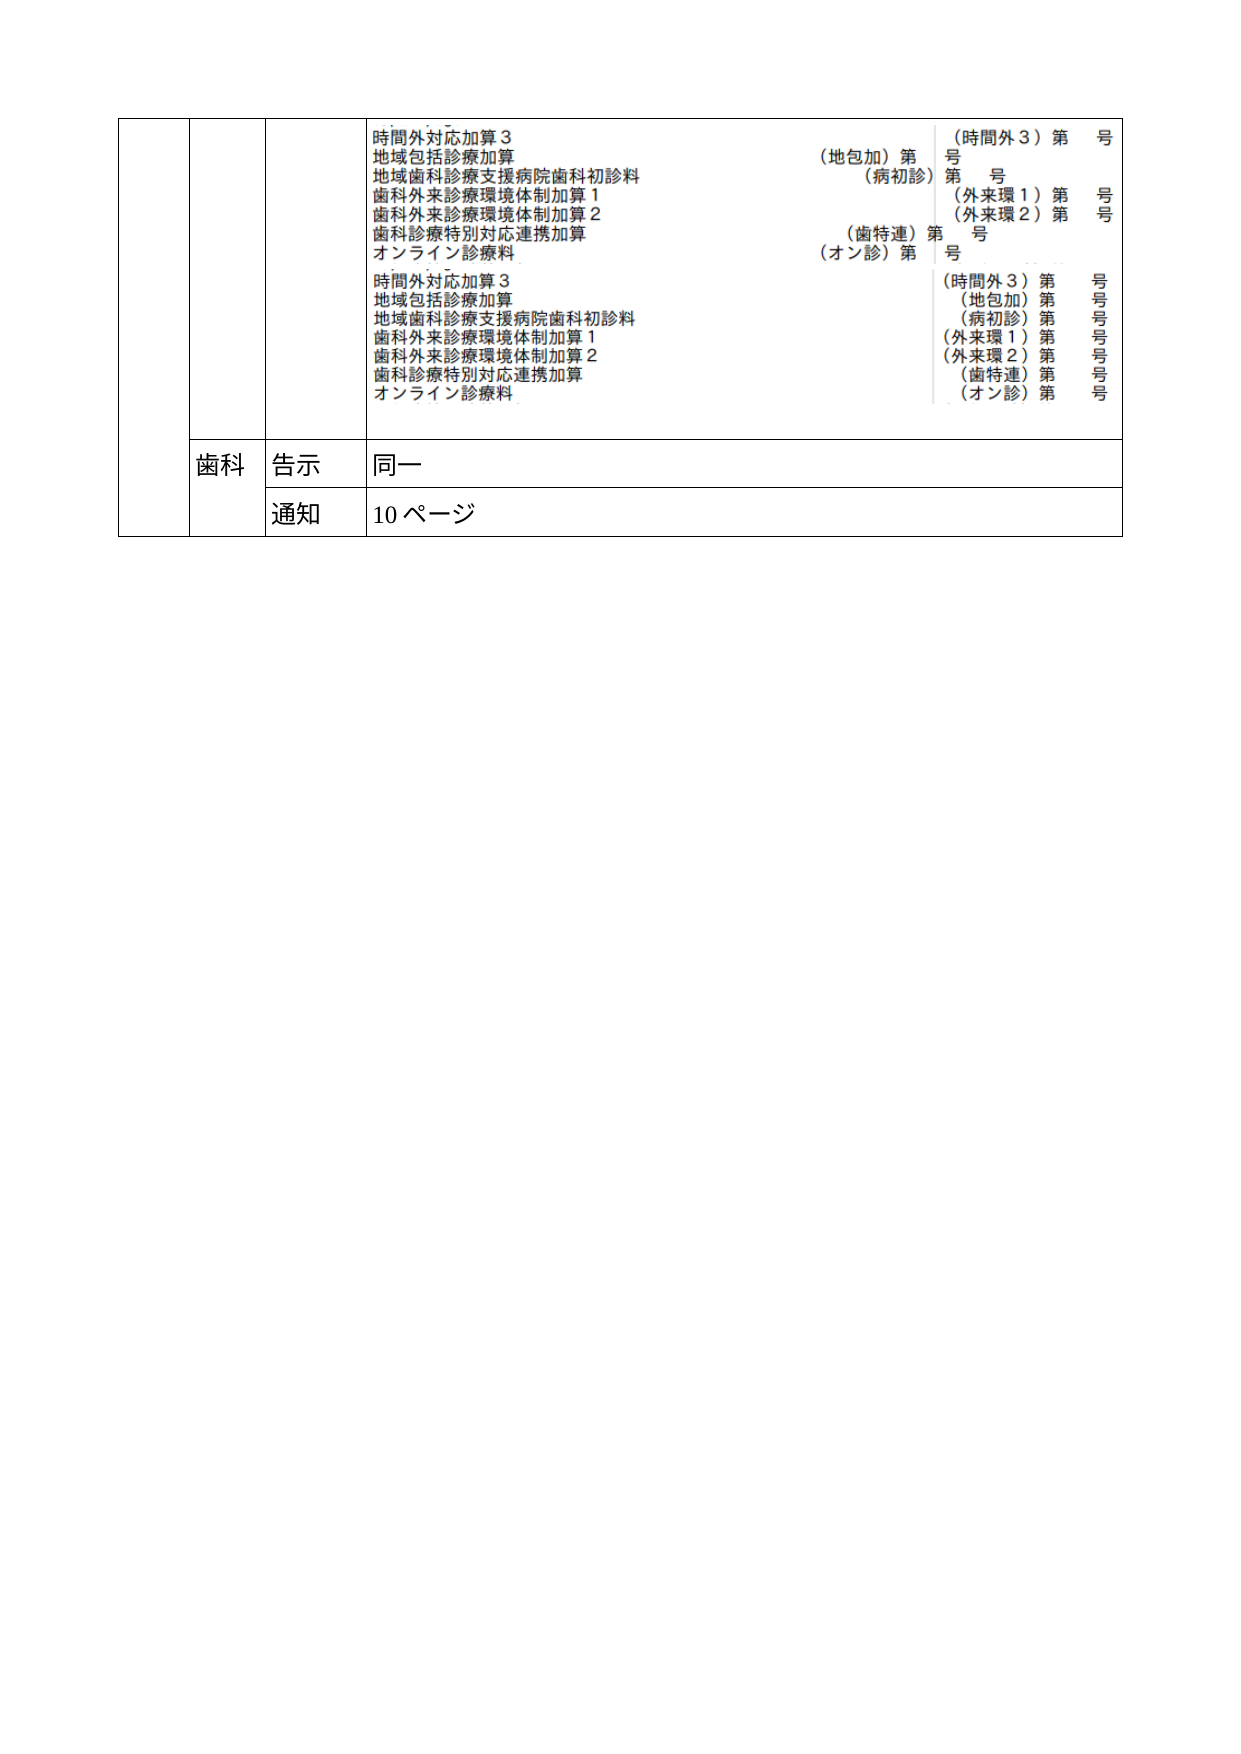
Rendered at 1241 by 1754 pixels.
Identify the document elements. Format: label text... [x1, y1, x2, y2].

table_cell 同一 [367, 440, 1122, 487]
picture [372, 125, 1117, 264]
table_cell 10ページ [367, 488, 1122, 536]
table_cell 歯科 [190, 440, 265, 536]
table_cell 告示 [266, 440, 366, 487]
table_cell 通知 [266, 488, 366, 536]
table_cell [367, 119, 1122, 438]
table_cell [266, 119, 366, 438]
picture [372, 269, 1117, 404]
